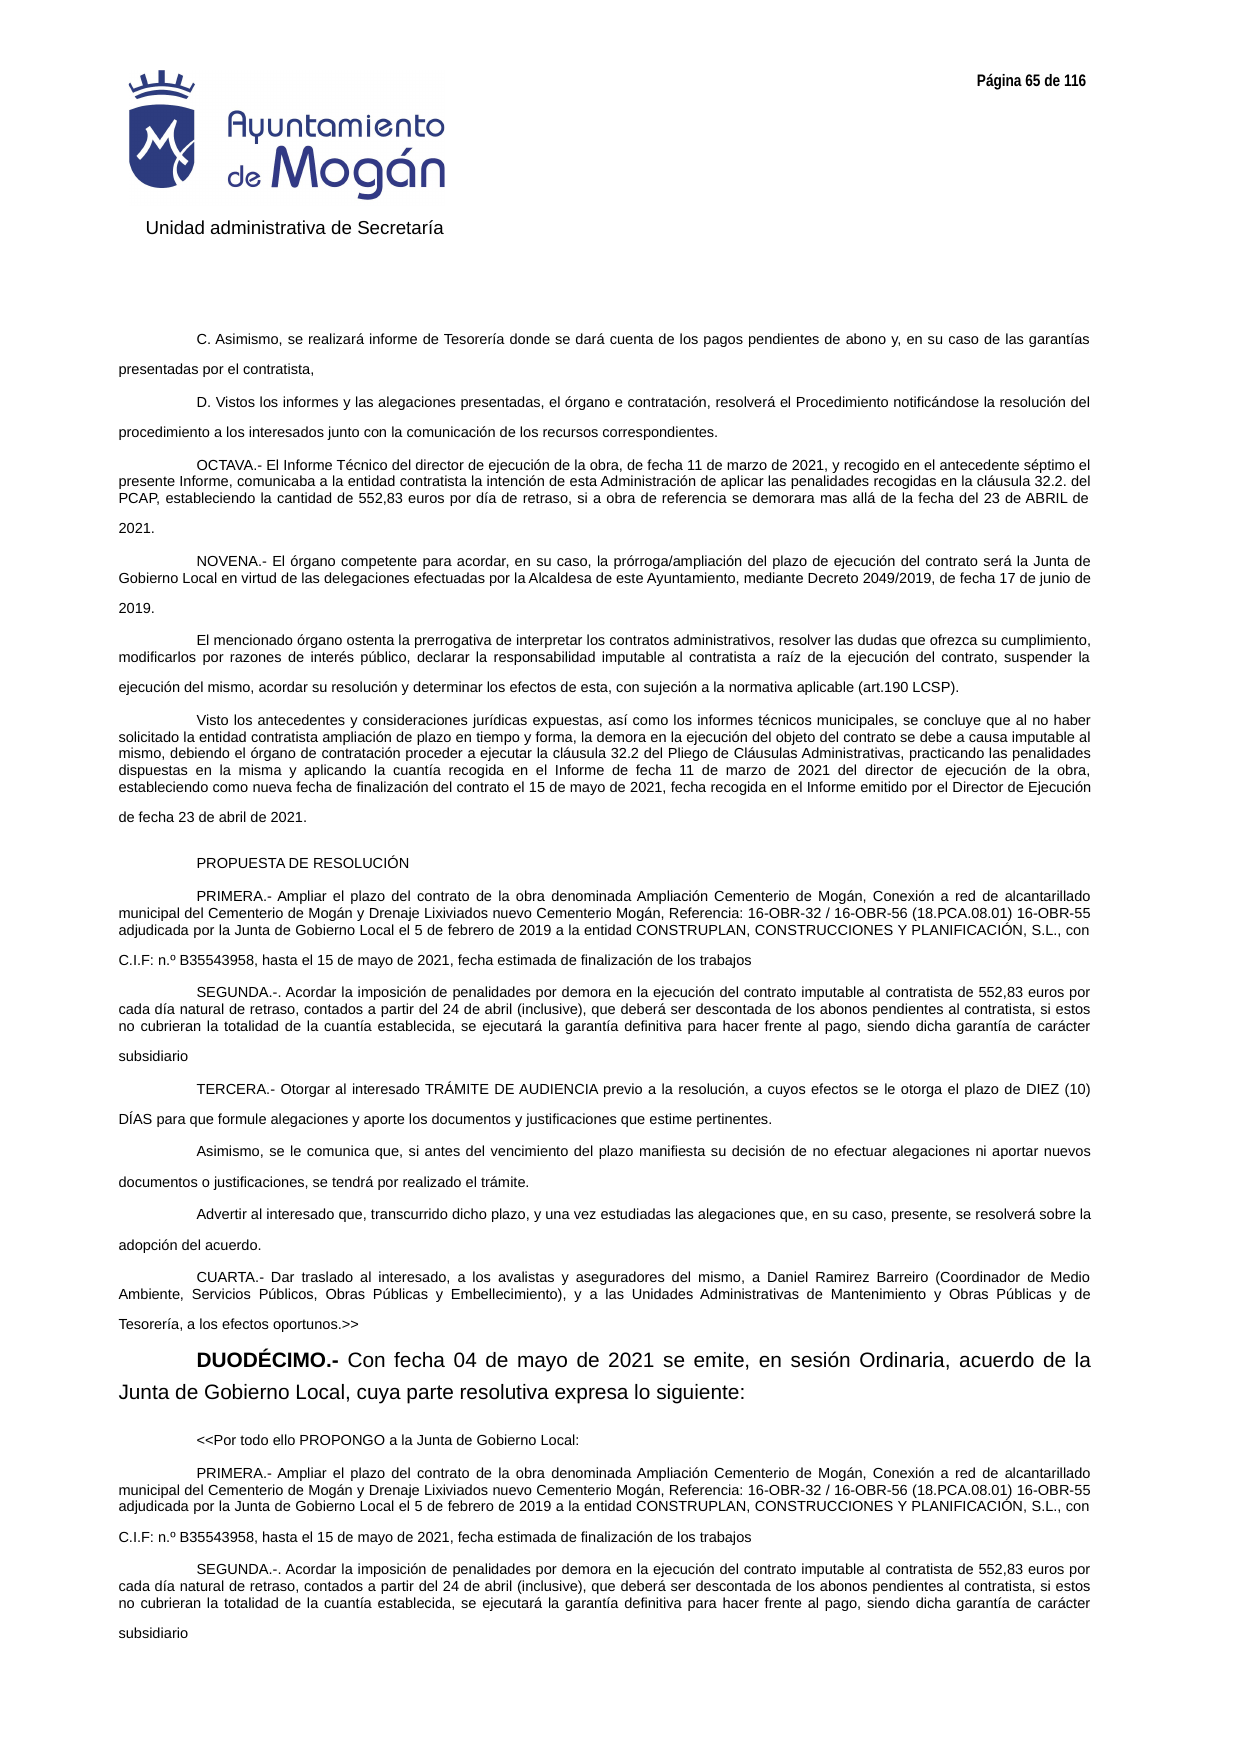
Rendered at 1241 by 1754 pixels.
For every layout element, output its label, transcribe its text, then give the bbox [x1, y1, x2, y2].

text NOVENA.- El órgano competente para acordar, en su caso, la prórroga/ampliación del plazo de ejecución del contrato será la Junta de Gobierno Local en virtud de las delegaciones efectuadas por la Alcaldesa de este Ayuntamiento, mediante Decreto 2049/2019, de fecha 17 de junio de 2019. [118, 552, 1092, 619]
text <<Por todo ello PROPONGO a la Junta de Gobierno Local: [118, 1418, 1092, 1452]
picture [128, 70, 445, 206]
text C. Asimismo, se realizará informe de Tesorería donde se dará cuenta de los pagos pendientes de abono y, en su caso de las garantías presentadas por el contratista, [118, 331, 1092, 381]
text PRIMERA.- Ampliar el plazo del contrato de la obra denominada Ampliación Cementerio de Mogán, Conexión a red de alcantarillado municipal del Cementerio de Mogán y Drenaje Lixiviados nuevo Cementerio Mogán, Referencia: 16-OBR-32 / 16-OBR-56 (18.PCA.08.01) 16-OBR-55 adjudicada por la Junta de Gobierno Local el 5 de febrero de 2019 a la entidad CONSTRUPLAN, CONSTRUCCIONES Y PLANIFICACIÓN, S.L., con C.I.F: n.º B35543958, hasta el 15 de mayo de 2021, fecha estimada de finalización de los trabajos [118, 1464, 1092, 1548]
text TERCERA.- Otorgar al interesado TRÁMITE DE AUDIENCIA previo a la resolución, a cuyos efectos se le otorga el plazo de DIEZ (10) DÍAS para que formule alegaciones y aporte los documentos y justificaciones que estime pertinentes. [118, 1080, 1092, 1131]
text SEGUNDA.-. Acordar la imposición de penalidades por demora en la ejecución del contrato imputable al contratista de 552,83 euros por cada día natural de retraso, contados a partir del 24 de abril (inclusive), que deberá ser descontada de los abonos pendientes al contratista, si estos no cubrieran la totalidad de la cuantía establecida, se ejecutará la garantía definitiva para hacer frente al pago, siendo dicha garantía de carácter subsidiario [118, 984, 1092, 1068]
text OCTAVA.- El Informe Técnico del director de ejecución de la obra, de fecha 11 de marzo de 2021, y recogido en el antecedente séptimo el presente Informe, comunicaba a la entidad contratista la intención de esta Administración de aplicar las penalidades recogidas en la cláusula 32.2. del PCAP, estableciendo la cantidad de 552,83 euros por día de retraso, si a obra de referencia se demorara mas allá de la fecha del 23 de ABRIL de 2021. [118, 456, 1092, 540]
text Advertir al interesado que, transcurrido dicho plazo, y una vez estudiadas las alegaciones que, en su caso, presente, se resolverá sobre la adopción del acuerdo. [118, 1206, 1092, 1256]
text CUARTA.- Dar traslado al interesado, a los avalistas y aseguradores del mismo, a Daniel Ramirez Barreiro (Coordinador de Medio Ambiente, Servicios Públicos, Obras Públicas y Embellecimiento), y a las Unidades Administrativas de Mantenimiento y Obras Públicas y de Tesorería, a los efectos oportunos.>> [118, 1269, 1092, 1336]
text DUODÉCIMO.- Con fecha 04 de mayo de 2021 se emite, en sesión Ordinaria, acuerdo de la Junta de Gobierno Local, cuya parte resolutiva expresa lo siguiente: [118, 1348, 1092, 1406]
text PROPUESTA DE RESOLUCIÓN [118, 842, 1092, 875]
text D. Vistos los informes y las alegaciones presentadas, el órgano e contratación, resolverá el Procedimiento notificándose la resolución del procedimiento a los interesados junto con la comunicación de los recursos correspondientes. [118, 393, 1092, 444]
text El mencionado órgano ostenta la prerrogativa de interpretar los contratos administrativos, resolver las dudas que ofrezca su cumplimiento, modificarlos por razones de interés público, declarar la responsabilidad imputable al contratista a raíz de la ejecución del contrato, suspender la ejecución del mismo, acordar su resolución y determinar los efectos de esta, con sujeción a la normativa aplicable (art.190 LCSP). [118, 632, 1092, 699]
text PRIMERA.- Ampliar el plazo del contrato de la obra denominada Ampliación Cementerio de Mogán, Conexión a red de alcantarillado municipal del Cementerio de Mogán y Drenaje Lixiviados nuevo Cementerio Mogán, Referencia: 16-OBR-32 / 16-OBR-56 (18.PCA.08.01) 16-OBR-55 adjudicada por la Junta de Gobierno Local el 5 de febrero de 2019 a la entidad CONSTRUPLAN, CONSTRUCCIONES Y PLANIFICACIÓN, S.L., con C.I.F: n.º B35543958, hasta el 15 de mayo de 2021, fecha estimada de finalización de los trabajos [118, 888, 1092, 971]
text Visto los antecedentes y consideraciones jurídicas expuestas, así como los informes técnicos municipales, se concluye que al no haber solicitado la entidad contratista ampliación de plazo en tiempo y forma, la demora en la ejecución del objeto del contrato se debe a causa imputable al mismo, debiendo el órgano de contratación proceder a ejecutar la cláusula 32.2 del Pliego de Cláusulas Administrativas, practicando las penalidades dispuestas en la misma y aplicando la cuantía recogida en el Informe de fecha 11 de marzo de 2021 del director de ejecución de la obra, estableciendo como nueva fecha de finalización del contrato el 15 de mayo de 2021, fecha recogida en el Informe emitido por el Director de Ejecución de fecha 23 de abril de 2021. [118, 712, 1092, 829]
text Asimismo, se le comunica que, si antes del vencimiento del plazo manifiesta su decisión de no efectuar alegaciones ni aportar nuevos documentos o justificaciones, se tendrá por realizado el trámite. [118, 1143, 1092, 1193]
text SEGUNDA.-. Acordar la imposición de penalidades por demora en la ejecución del contrato imputable al contratista de 552,83 euros por cada día natural de retraso, contados a partir del 24 de abril (inclusive), que deberá ser descontada de los abonos pendientes al contratista, si estos no cubrieran la totalidad de la cuantía establecida, se ejecutará la garantía definitiva para hacer frente al pago, siendo dicha garantía de carácter subsidiario [118, 1561, 1092, 1644]
